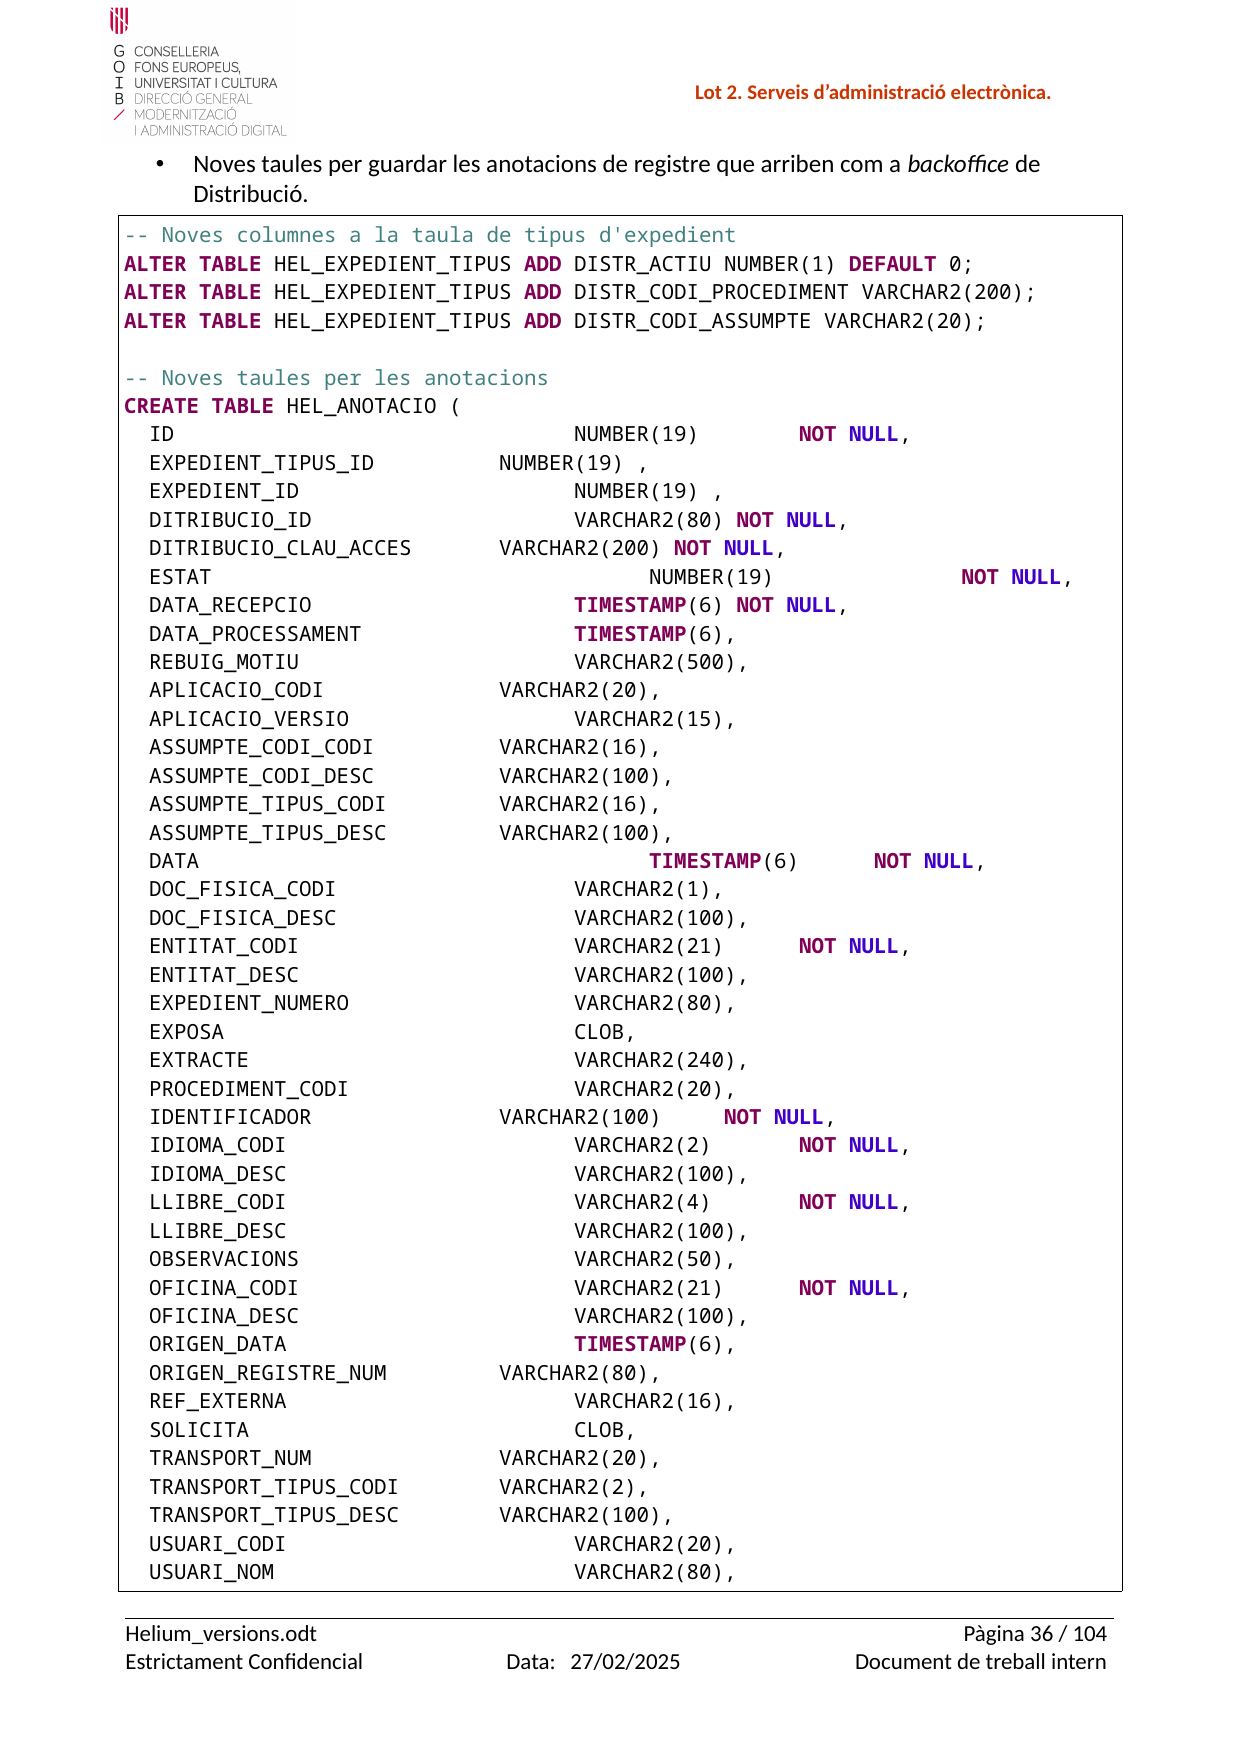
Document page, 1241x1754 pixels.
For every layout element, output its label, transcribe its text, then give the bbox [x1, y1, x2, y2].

picture [100, 0, 297, 144]
list Noves taules per guardar les anotacions de registre que arriben com a backoffice de Distribució. [156, 148, 1122, 209]
table_header -- Noves columnes a la taula de tipus d'expedient ALTER TABLE HEL_EXPEDIENT_TIPUS ADD DISTR_ACTIU NUMBER(1) DEFAULT 0; ALTER TABLE HEL_EXPEDIENT_TIPUS ADD DISTR_CODI_PROCEDIMENT VARCHAR2(200); ALTER TABLE HEL_EXPEDIENT_TIPUS ADD DISTR_CODI_ASSUMPTE VARCHAR2(20); -- Noves taules per les anotacions CREATE TABLE HEL_ANOTACIO ( ID NUMBER(19) NOT NULL, EXPEDIENT_TIPUS_ID NUMBER(19) , EXPEDIENT_ID NUMBER(19) , DITRIBUCIO_ID VARCHAR2(80) NOT NULL, DITRIBUCIO_CLAU_ACCES VARCHAR2(200) NOT NULL, ESTAT NUMBER(19) NOT NULL, DATA_RECEPCIO TIMESTAMP(6) NOT NULL, DATA_PROCESSAMENT TIMESTAMP(6), REBUIG_MOTIU VARCHAR2(500), APLICACIO_CODI VARCHAR2(20), APLICACIO_VERSIO VARCHAR2(15), ASSUMPTE_CODI_CODI VARCHAR2(16), ASSUMPTE_CODI_DESC VARCHAR2(100), ASSUMPTE_TIPUS_CODI VARCHAR2(16), ASSUMPTE_TIPUS_DESC VARCHAR2(100), DATA TIMESTAMP(6) NOT NULL, DOC_FISICA_CODI VARCHAR2(1), DOC_FISICA_DESC VARCHAR2(100), ENTITAT_CODI VARCHAR2(21) NOT NULL, ENTITAT_DESC VARCHAR2(100), EXPEDIENT_NUMERO VARCHAR2(80), EXPOSA CLOB, EXTRACTE VARCHAR2(240), PROCEDIMENT_CODI VARCHAR2(20), IDENTIFICADOR VARCHAR2(100) NOT NULL, IDIOMA_CODI VARCHAR2(2) NOT NULL, IDIOMA_DESC VARCHAR2(100), LLIBRE_CODI VARCHAR2(4) NOT NULL, LLIBRE_DESC VARCHAR2(100), OBSERVACIONS VARCHAR2(50), OFICINA_CODI VARCHAR2(21) NOT NULL, OFICINA_DESC VARCHAR2(100), ORIGEN_DATA TIMESTAMP(6), ORIGEN_REGISTRE_NUM VARCHAR2(80), REF_EXTERNA VARCHAR2(16), SOLICITA CLOB, TRANSPORT_NUM VARCHAR2(20), TRANSPORT_TIPUS_CODI VARCHAR2(2), TRANSPORT_TIPUS_DESC VARCHAR2(100), USUARI_CODI VARCHAR2(20), USUARI_NOM VARCHAR2(80), [119, 216, 1122, 1591]
